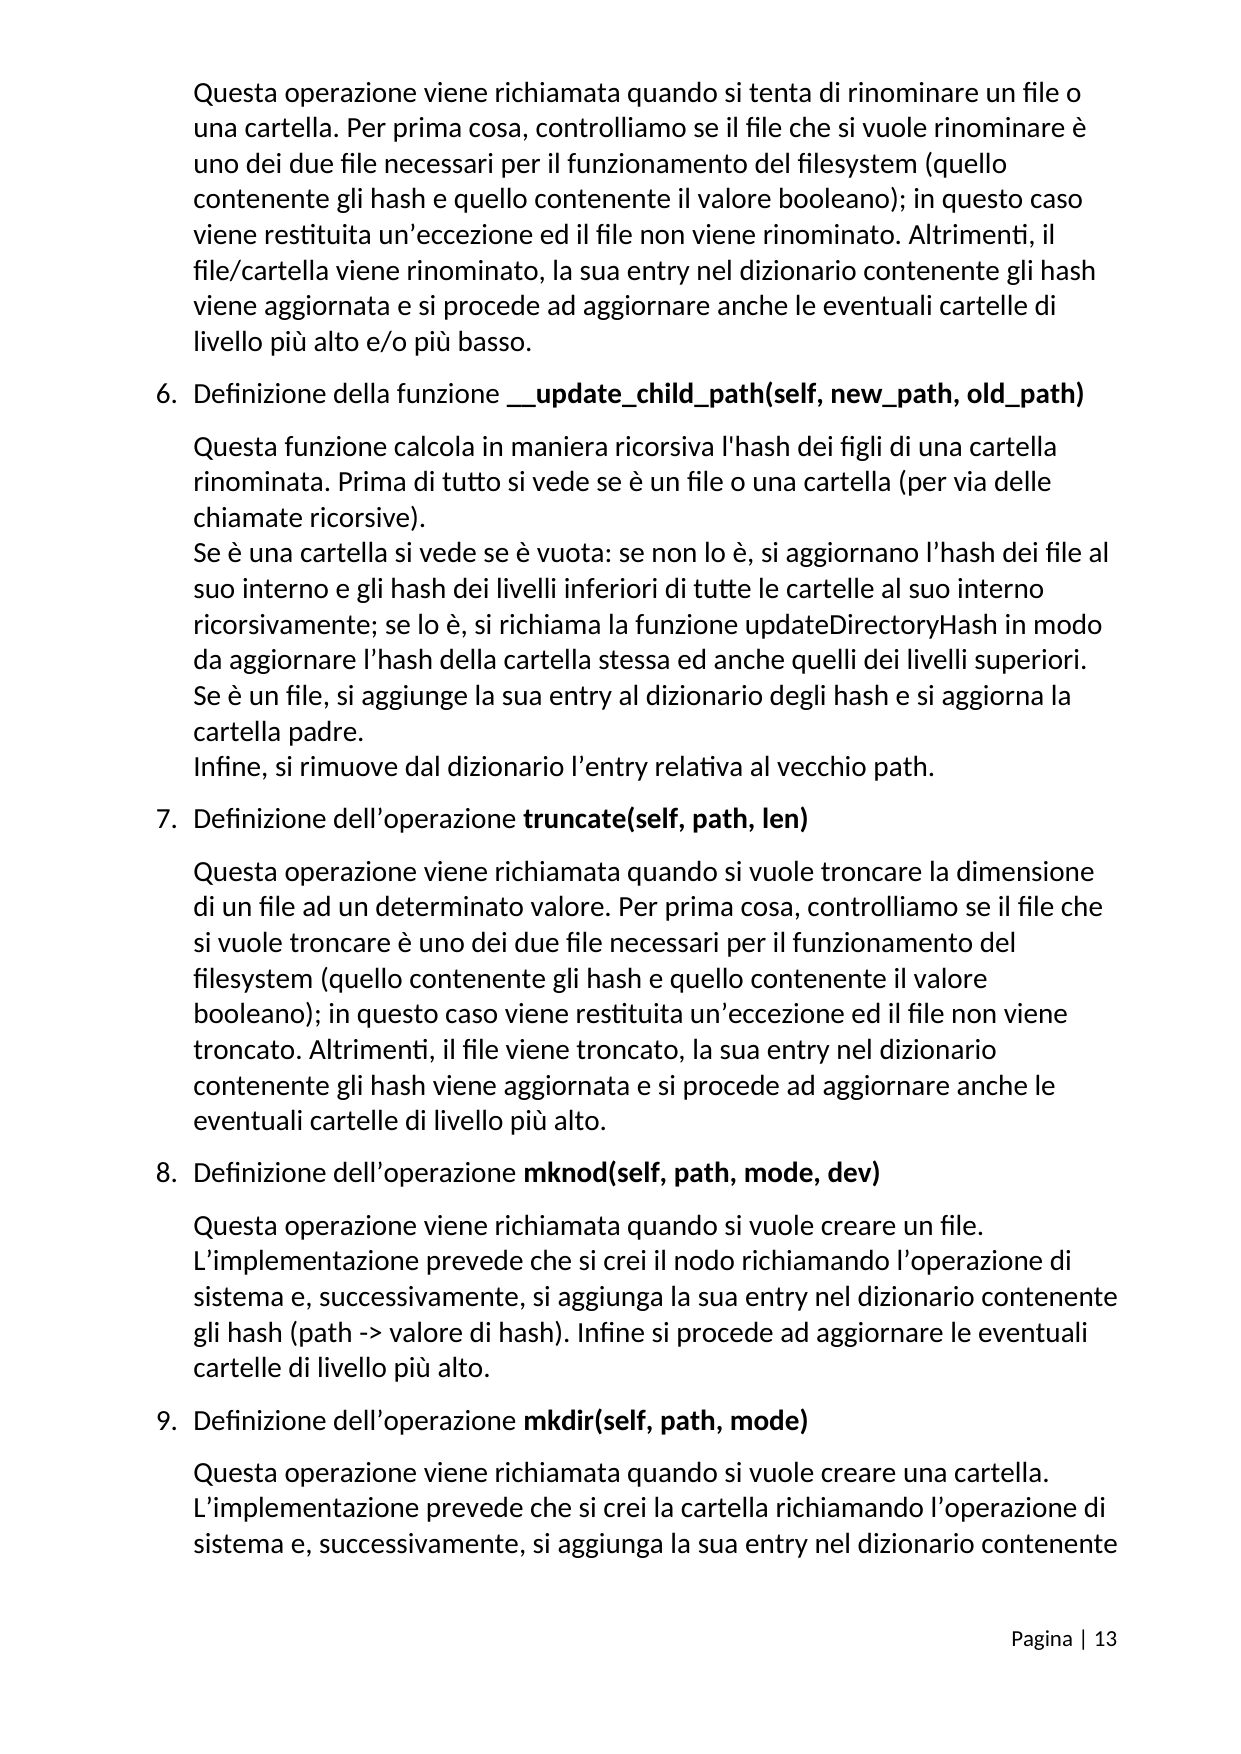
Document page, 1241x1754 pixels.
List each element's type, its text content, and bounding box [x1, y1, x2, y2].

list Questa funzione calcola in maniera ricorsiva l'hash dei figli di una cartella rinominata. Prima di tutto si vede se è un file o una cartella (per via delle chiamate ricorsive). [193, 428, 1122, 534]
list Definizione della funzione __update_child_path(self, new_path, old_path) [156, 375, 1122, 411]
list Questa operazione viene richiamata quando si tenta di rinominare un file o una cartella. Per prima cosa, controlliamo se il file che si vuole rinominare è uno dei due file necessari per il funzionamento del filesystem (quello contenente gli hash e quello contenente il valore booleano); in questo caso viene restituita un’eccezione ed il file non viene rinominato. Altrimenti, il file/cartella viene rinominato, la sua entry nel dizionario contenente gli hash viene aggiornata e si procede ad aggiornare anche le eventuali cartelle di livello più alto e/o più basso. [193, 74, 1122, 359]
list Definizione dell’operazione mkdir(self, path, mode) [156, 1402, 1122, 1437]
list Definizione dell’operazione mknod(self, path, mode, dev) [156, 1154, 1122, 1190]
list Infine, si rimuove dal dizionario l’entry relativa al vecchio path. [193, 748, 1122, 784]
list Questa operazione viene richiamata quando si vuole creare una cartella. L’implementazione prevede che si crei la cartella richiamando l’operazione di sistema e, successivamente, si aggiunga la sua entry nel dizionario contenente [193, 1454, 1122, 1561]
list Se è un file, si aggiunge la sua entry al dizionario degli hash e si aggiorna la cartella padre. [193, 677, 1122, 748]
list Questa operazione viene richiamata quando si vuole creare un file. L’implementazione prevede che si crei il nodo richiamando l’operazione di sistema e, successivamente, si aggiunga la sua entry nel dizionario contenente gli hash (path -> valore di hash). Infine si procede ad aggiornare le eventuali cartelle di livello più alto. [193, 1207, 1122, 1385]
list Questa operazione viene richiamata quando si vuole troncare la dimensione di un file ad un determinato valore. Per prima cosa, controlliamo se il file che si vuole troncare è uno dei due file necessari per il funzionamento del filesystem (quello contenente gli hash e quello contenente il valore booleano); in questo caso viene restituita un’eccezione ed il file non viene troncato. Altrimenti, il file viene troncato, la sua entry nel dizionario contenente gli hash viene aggiornata e si procede ad aggiornare anche le eventuali cartelle di livello più alto. [193, 853, 1122, 1138]
list Definizione dell’operazione truncate(self, path, len) [156, 801, 1122, 836]
list Se è una cartella si vede se è vuota: se non lo è, si aggiornano l’hash dei file al suo interno e gli hash dei livelli inferiori di tutte le cartelle al suo interno ricorsivamente; se lo è, si richiama la funzione updateDirectoryHash in modo da aggiornare l’hash della cartella stessa ed anche quelli dei livelli superiori. [193, 534, 1122, 677]
